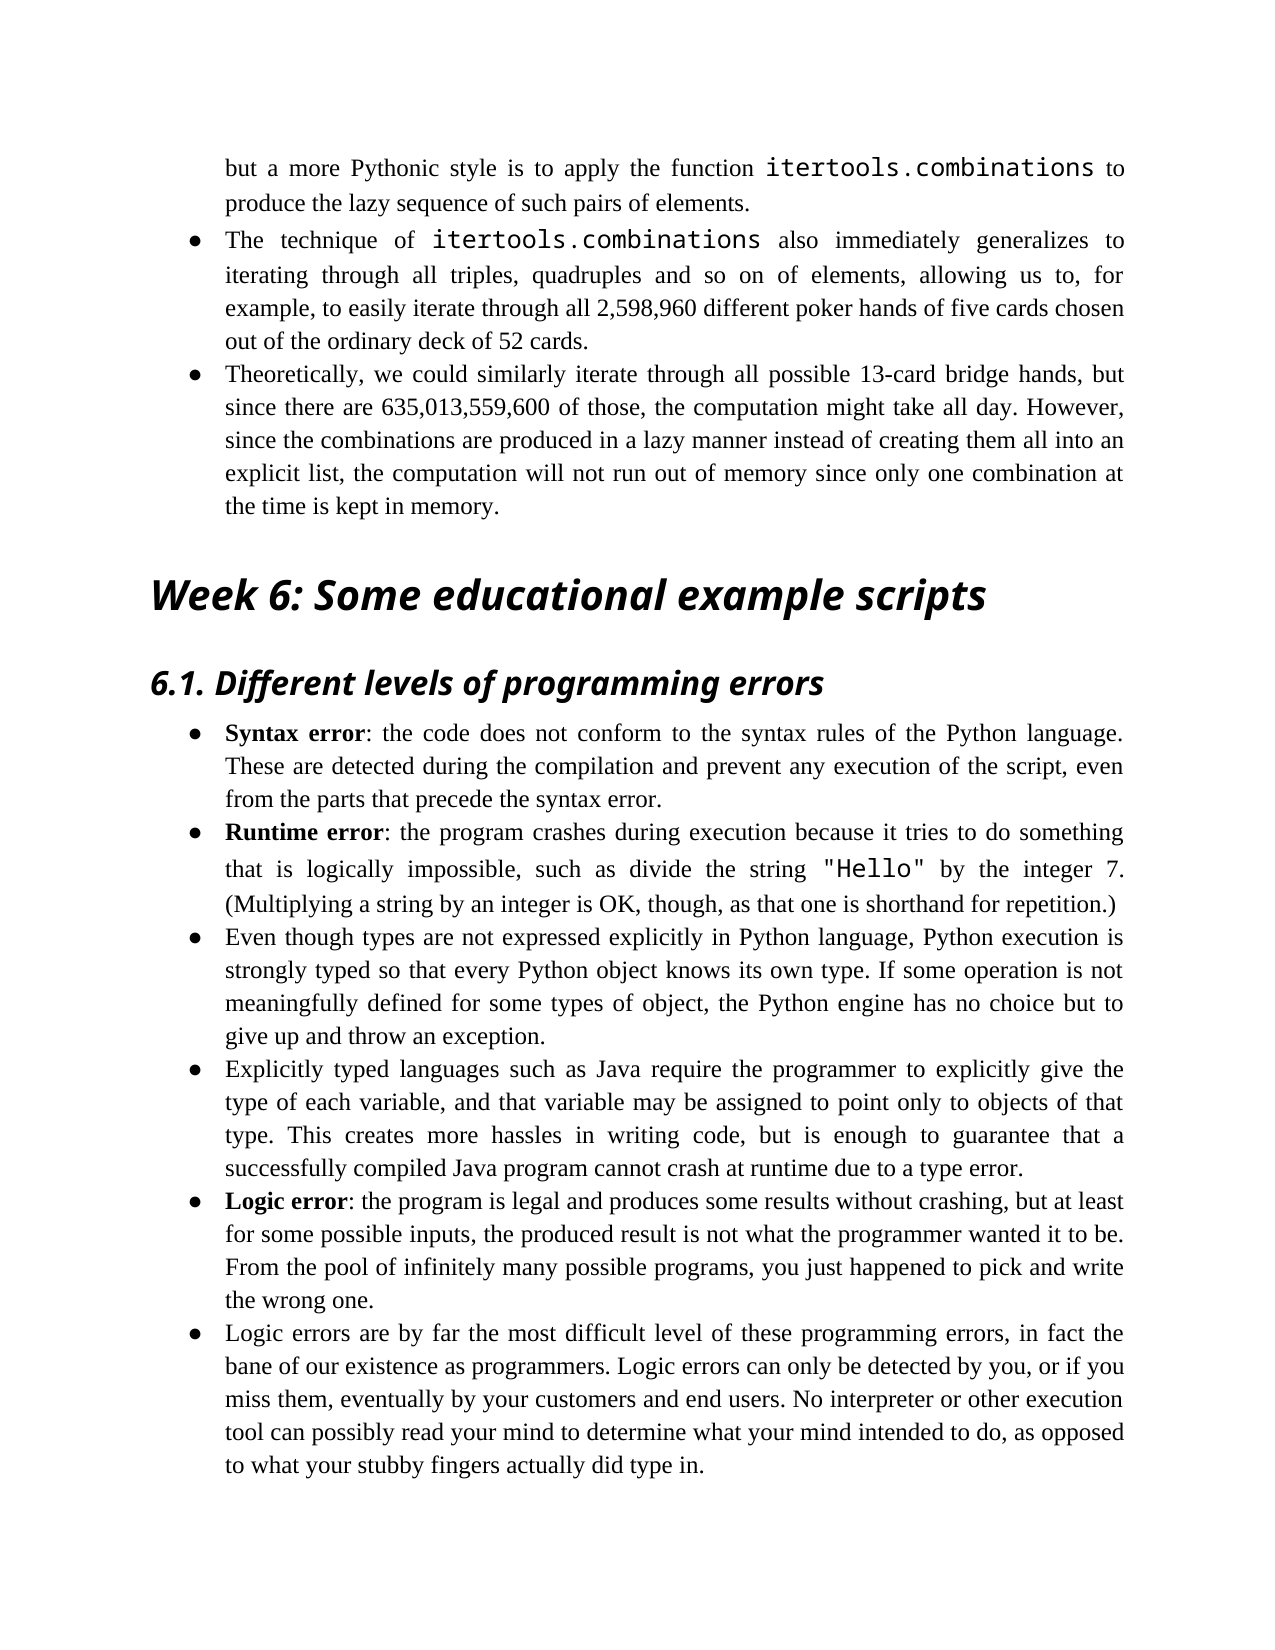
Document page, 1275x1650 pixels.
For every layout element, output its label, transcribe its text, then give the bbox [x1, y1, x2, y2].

list Logic error: the program is legal and produces some results without crashing, but at least for some possible inputs, the produced result is not what the programmer wanted it to be. From the pool of infinitely many possible programs, you just happened to pick and write the wrong one. [187, 1186, 1125, 1314]
list Logic errors are by far the most difficult level of these programming errors, in fact the bane of our existence as programmers. Logic errors can only be detected by you, or if you miss them, eventually by your customers and end users. No interpreter or other execution tool can possibly read your mind to determine what your mind intended to do, as opposed to what your stubby fingers actually did type in. [187, 1318, 1125, 1479]
list Theoretically, we could similarly iterate through all possible 13-card bridge hands, but since there are 635,013,559,600 of those, the computation might take all day. However, since the combinations are produced in a lazy manner instead of creating them all into an explicit list, the computation will not run out of memory since only one combination at the time is kept in memory. [187, 359, 1125, 519]
list Runtime error: the program crashes during execution because it tries to do something that is logically impossible, such as divide the string "Hello" by the integer 7. (Multiplying a string by an integer is OK, though, as that one is shorthand for repetition.) [187, 817, 1125, 918]
list The technique of itertools.combinations also immediately generalizes to iterating through all triples, quadruples and so on of elements, allowing us to, for example, to easily iterate through all 2,598,960 different poker hands of five cards chosen out of the ordinary deck of 52 cards. [187, 221, 1125, 354]
list but a more Pythonic style is to apply the function itertools.combinations to produce the lazy sequence of such pairs of elements. [187, 150, 1125, 217]
list Explicitly typed languages such as Java require the programmer to explicitly give the type of each variable, and that variable may be assigned to point only to objects of that type. This creates more hassles in writing code, but is enough to guarantee that a successfully compiled Java program cannot crash at runtime due to a type error. [187, 1054, 1125, 1182]
subtitle Week 6: Some educational example scripts [150, 566, 1125, 622]
list Syntax error: the code does not conform to the syntax rules of the Python language. These are detected during the compilation and prevent any execution of the script, even from the parts that precede the syntax error. [187, 718, 1125, 812]
subtitle 6.1. Different levels of programming errors [150, 660, 1125, 705]
list Even though types are not expressed explicitly in Python language, Python execution is strongly typed so that every Python object knows its own type. If some operation is not meaningfully defined for some types of object, the Python engine has no choice but to give up and throw an exception. [187, 922, 1125, 1050]
